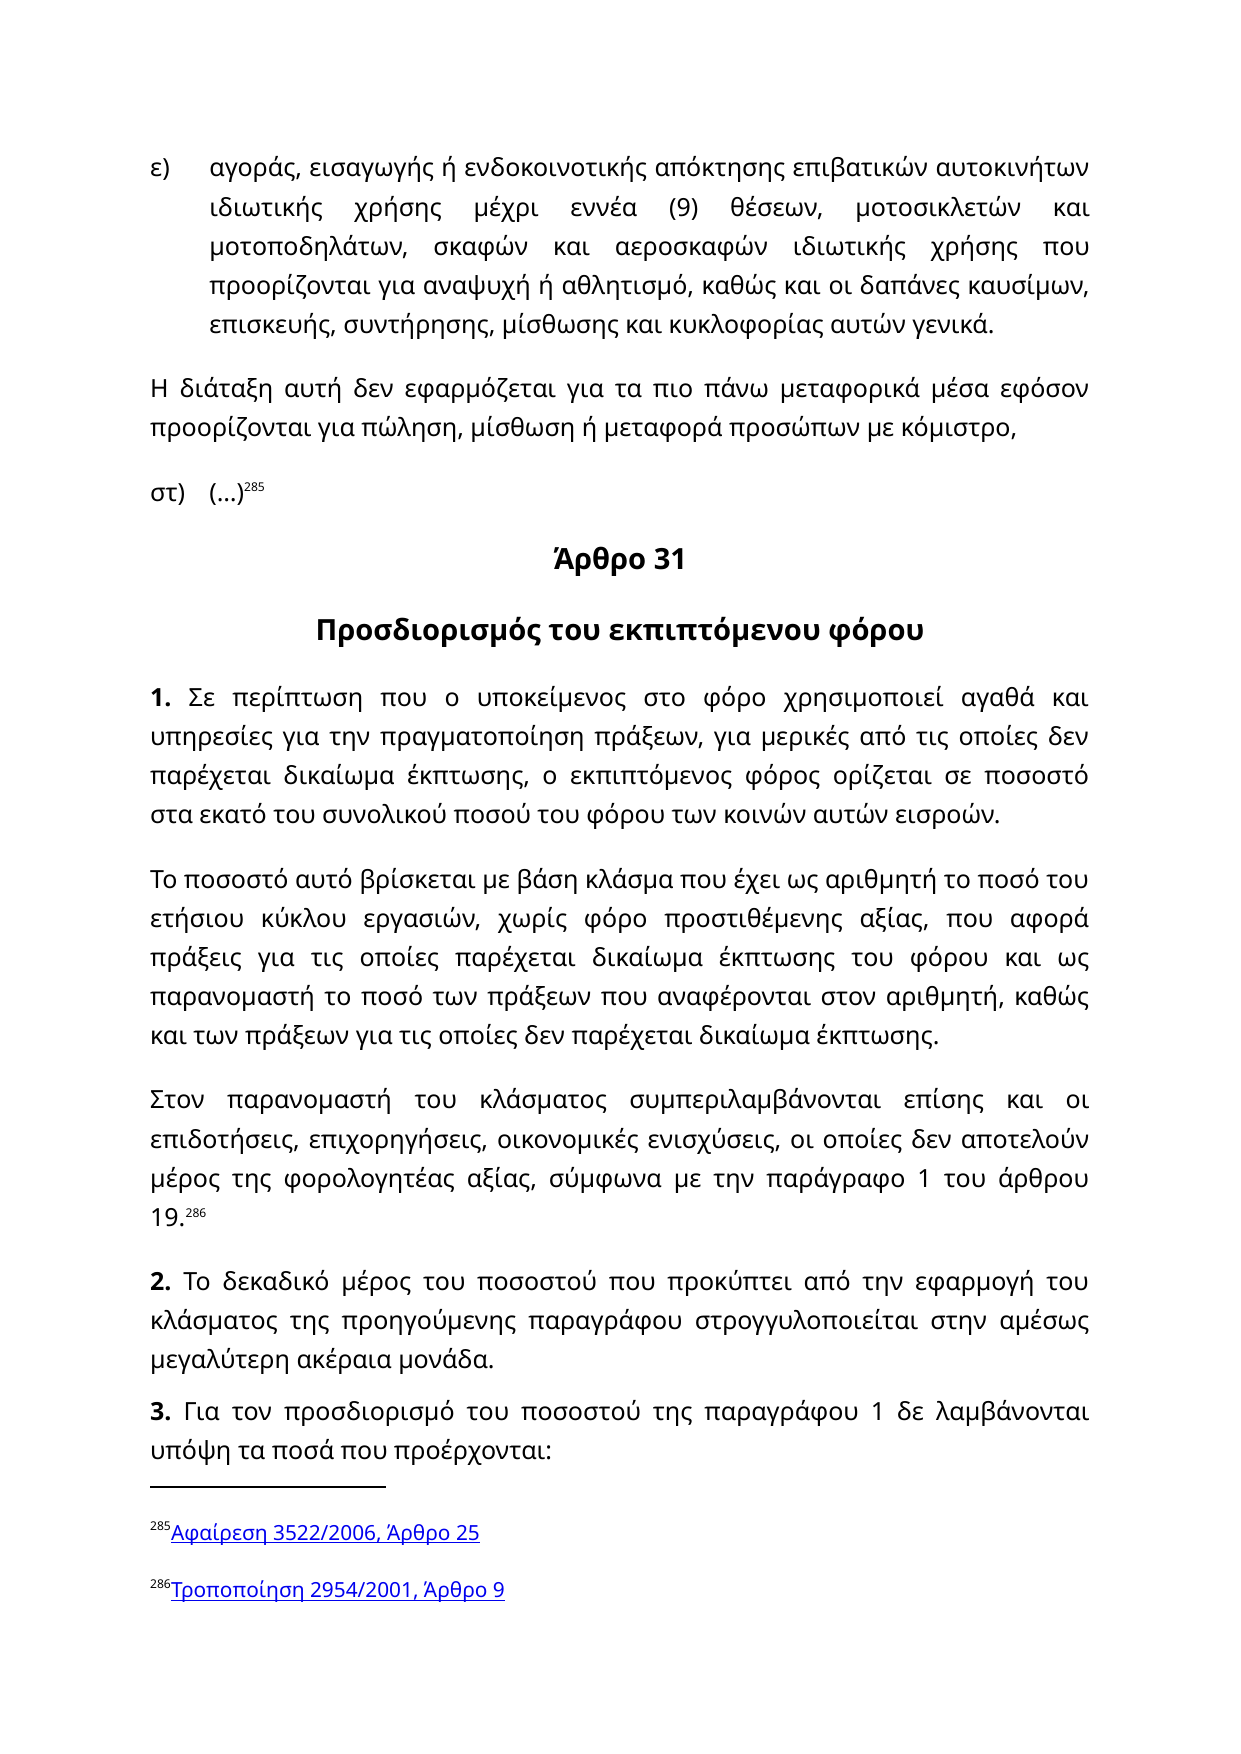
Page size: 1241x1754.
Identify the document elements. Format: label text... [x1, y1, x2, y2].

subtitle Άρθρο 31 [150, 538, 1090, 578]
text Η διάταξη αυτή δεν εφαρμόζεται για τα πιο πάνω μεταφορικά μέσα εφόσον προορίζονται για πώληση, μίσθωση ή μεταφορά προσώπων με κόμιστρο, [150, 371, 1090, 444]
text Τροποποίηση 2954/2001, Άρθρο 9 [150, 1576, 1090, 1604]
text 2. Το δεκαδικό μέρος του ποσοστού που προκύπτει από την εφαρμογή του κλάσματος της προηγούμενης παραγράφου στρογγυλοποιείται στην αμέσως μεγαλύτερη ακέραια μονάδα. [150, 1264, 1090, 1376]
text Το ποσοστό αυτό βρίσκεται με βάση κλάσμα που έχει ως αριθμητή το ποσό του ετήσιου κύκλου εργασιών, χωρίς φόρο προστιθέμενης αξίας, που αφορά πράξεις για τις οποίες παρέχεται δικαίωμα έκπτωσης του φόρου και ως παρανομαστή το ποσό των πράξεων που αναφέρονται στον αριθμητή, καθώς και των πράξεων για τις οποίες δεν παρέχεται δικαίωμα έκπτωσης. [150, 861, 1090, 1052]
text Αφαίρεση 3522/2006, Άρθρο 25 [150, 1518, 1090, 1546]
text Στον παρανομαστή του κλάσματος συμπεριλαμβάνονται επίσης και οι επιδοτήσεις, επιχορηγήσεις, οικονομικές ενισχύσεις, οι οποίες δεν αποτελούν μέρος της φορολογητέας αξίας, σύμφωνα με την παράγραφο 1 του άρθρου 19. [150, 1082, 1090, 1234]
subtitle Προσδιορισμός του εκπιπτόμενου φόρου [150, 609, 1090, 649]
text 1. Σε περίπτωση που ο υποκείμενος στο φόρο χρησιμοποιεί αγαθά και υπηρεσίες για την πραγματοποίηση πράξεων, για μερικές από τις οποίες δεν παρέχεται δικαίωμα έκπτωσης, ο εκπιπτόμενος φόρος ορίζεται σε ποσοστό στα εκατό του συνολικού ποσού του φόρου των κοινών αυτών εισροών. [150, 679, 1090, 831]
text 3. Για τον προσδιορισμό του ποσοστού της παραγράφου 1 δε λαμβάνονται υπόψη τα ποσά που προέρχονται: [150, 1394, 1090, 1467]
list ε) αγοράς, εισαγωγής ή ενδοκοινοτικής απόκτησης επιβατικών αυτοκινήτων ιδιωτικής χρήσης μέχρι εννέα (9) θέσεων, μοτοσικλετών και μοτοποδηλάτων, σκαφών και αεροσκαφών ιδιωτικής χρήσης που προορίζονται για αναψυχή ή αθλητισμό, καθώς και οι δαπάνες καυσίμων, επισκευής, συντήρησης, μίσθωσης και κυκλοφορίας αυτών γενικά. [150, 150, 1090, 341]
list στ) (…) [150, 474, 1090, 508]
